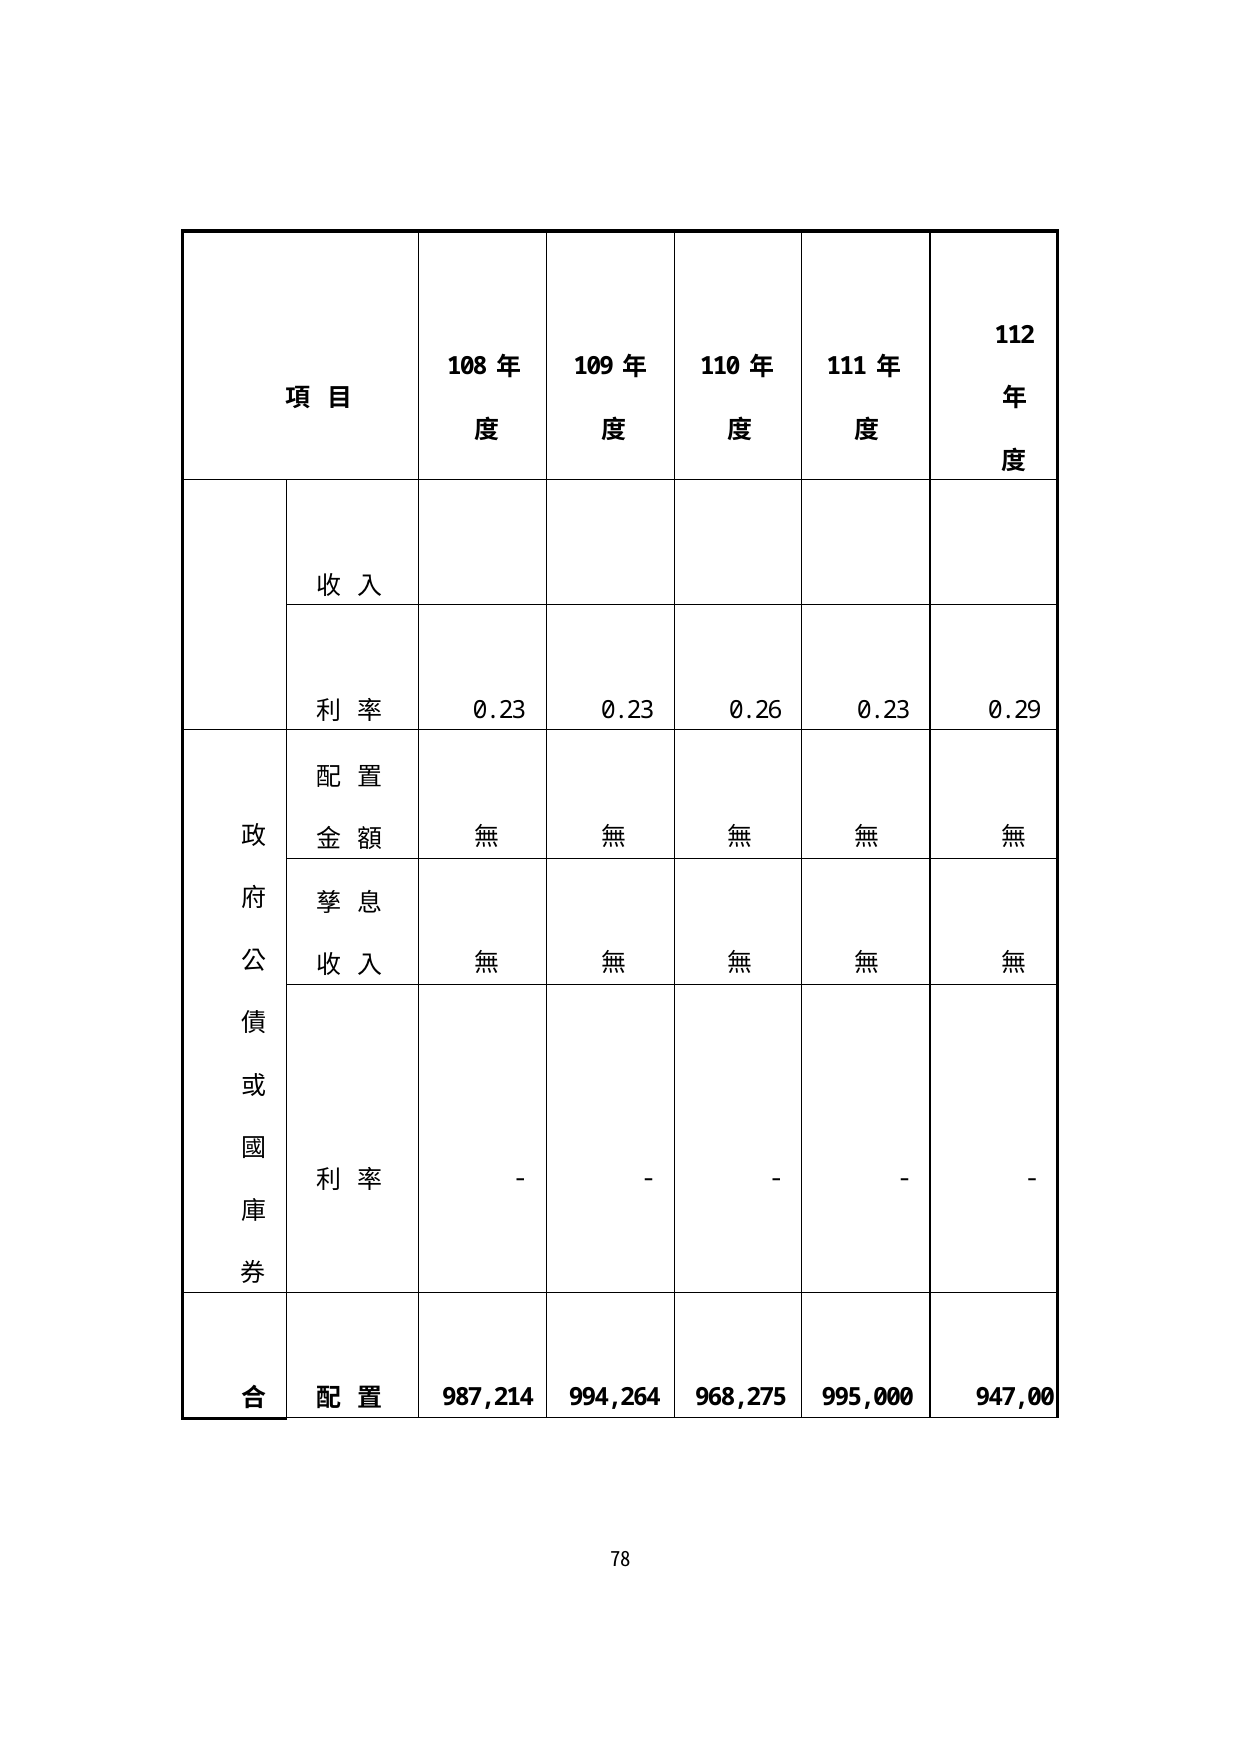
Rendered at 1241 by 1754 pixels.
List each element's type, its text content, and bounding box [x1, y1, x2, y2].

table_cell 0.23 [802, 605, 929, 729]
table_cell 無 [931, 859, 1056, 984]
table_header 110年度 [675, 233, 801, 479]
table_cell 968,275 [675, 1293, 801, 1417]
table_cell 0.23 [547, 605, 674, 729]
table_header 111年度 [802, 233, 929, 479]
table_cell 無 [419, 859, 546, 984]
table_header 項目 [184, 233, 418, 479]
table_cell [931, 480, 1056, 604]
table_cell 無 [802, 730, 929, 857]
table_cell - [931, 985, 1056, 1292]
table_cell - [675, 985, 801, 1292]
table_cell - [802, 985, 929, 1292]
table_cell [419, 480, 546, 604]
table_header 108年度 [419, 233, 546, 479]
table_cell 配置 [287, 1293, 418, 1417]
table_cell 收入 [287, 480, 418, 604]
table_cell 無 [931, 730, 1056, 857]
table_cell 利率 [287, 605, 418, 729]
table_header 109年度 [547, 233, 674, 479]
table_cell 無 [547, 730, 674, 857]
table_cell 0.23 [419, 605, 546, 729]
table_cell 無 [675, 859, 801, 984]
table_cell 994,264 [547, 1293, 674, 1417]
table_cell 無 [802, 859, 929, 984]
table_cell [675, 480, 801, 604]
table_cell - [547, 985, 674, 1292]
table_cell 利率 [287, 985, 418, 1292]
table_cell 無 [419, 730, 546, 857]
table_cell 987,214 [419, 1293, 546, 1417]
table_cell 無 [547, 859, 674, 984]
table_cell 配置金額 [287, 730, 418, 857]
table_cell 0.29 [931, 605, 1056, 729]
table_cell [802, 480, 929, 604]
table_cell - [419, 985, 546, 1292]
table_cell 合 [184, 1293, 286, 1417]
table_cell 947,00 [931, 1293, 1056, 1417]
table_cell 政府公債或國庫券 [184, 730, 286, 1292]
table_cell 孳息收入 [287, 859, 418, 984]
table_cell 無 [675, 730, 801, 857]
table_header 112年度 [931, 233, 1056, 479]
table_cell 995,000 [802, 1293, 929, 1417]
table_cell [547, 480, 674, 604]
table_cell [184, 480, 286, 729]
table_cell 0.26 [675, 605, 801, 729]
